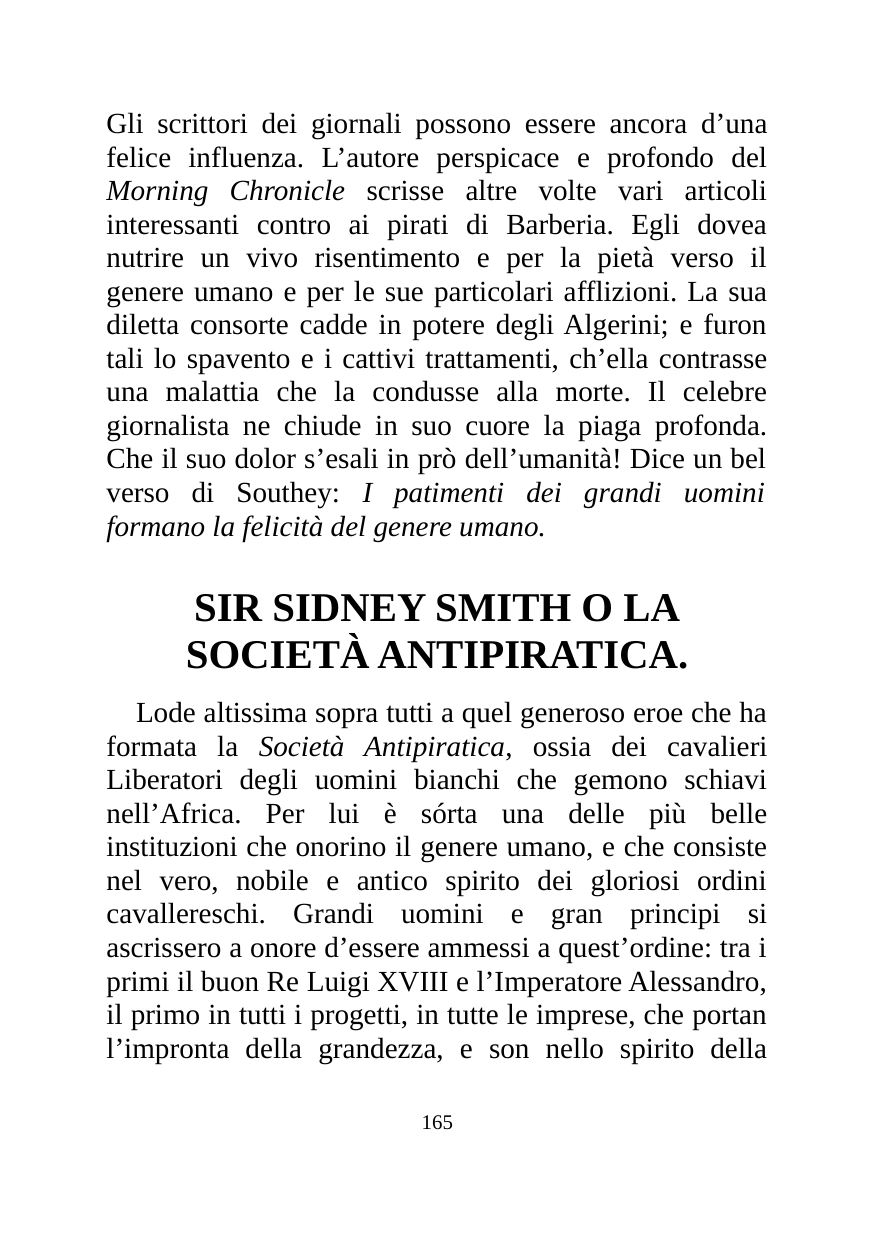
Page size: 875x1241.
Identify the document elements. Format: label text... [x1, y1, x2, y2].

text Gli scrittori dei giornali possono essere ancora d’una felice influenza. L’autore perspicace e profondo del Morning Chronicle scrisse altre volte vari articoli interessanti contro ai pirati di Barberia. Egli dovea nutrire un vivo risentimento e per la pietà verso il genere umano e per le sue particolari afflizioni. La sua diletta consorte cadde in potere degli Algerini; e furon tali lo spavento e i cattivi trattamenti, ch’ella contrasse una malattia che la condusse alla morte. Il celebre giornalista ne chiude in suo cuore la piaga profonda. Che il suo dolor s’esali in prò dell’umanità! Dice un bel verso di Southey: I patimenti dei grandi uomini formano la felicità del genere umano. [106, 106, 768, 542]
text Lode altissima sopra tutti a quel generoso eroe che ha formata la Società Antipiratica, ossia dei cavalieri Liberatori degli uomini bianchi che gemono schiavi nell’Africa. Per lui è sórta una delle più belle instituzioni che onorino il genere umano, e che consiste nel vero, nobile e antico spirito dei gloriosi ordini cavallereschi. Grandi uomini e gran principi si ascrissero a onore d’essere ammessi a quest’ordine: tra i primi il buon Re Luigi XVIII e l’Imperatore Alessandro, il primo in tutti i progetti, in tutte le imprese, che portan l’impronta della grandezza, e son nello spirito della [106, 695, 768, 1064]
subtitle Sir Sidney Smith o la Società Antipiratica. [106, 584, 768, 678]
